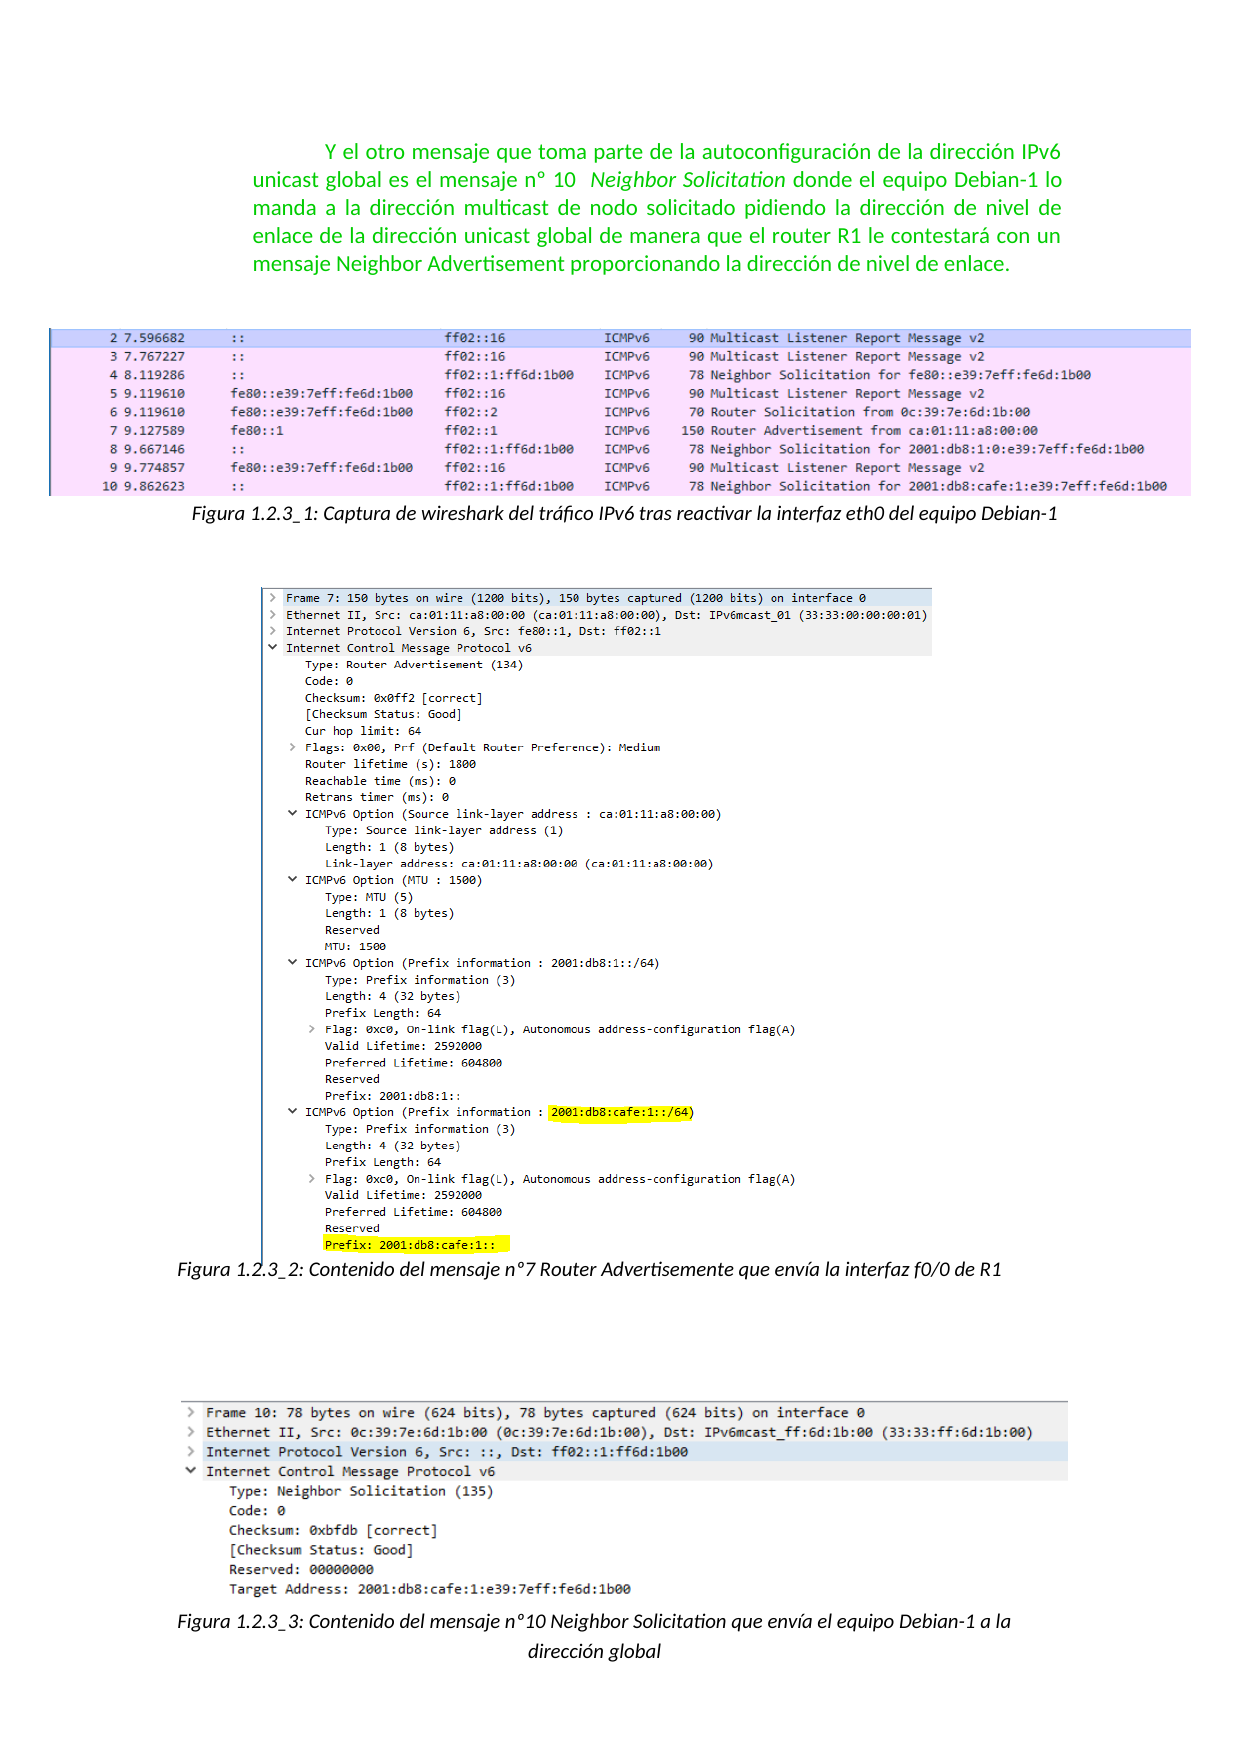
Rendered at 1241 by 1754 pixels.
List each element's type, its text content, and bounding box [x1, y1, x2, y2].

list Y el otro mensaje que toma parte de la autoconfiguración de la dirección IPv6 unicast global es el mensaje nº 10 Neighbor Solicitation donde el equipo Debian-1 lo manda a la dirección multicast de nodo solicitado pidiendo la dirección de nivel de enlace de la dirección unicast global de manera que el router R1 le contestará con un mensaje Neighbor Advertisement proporcionando la dirección de nivel de enlace. [252, 137, 1063, 277]
